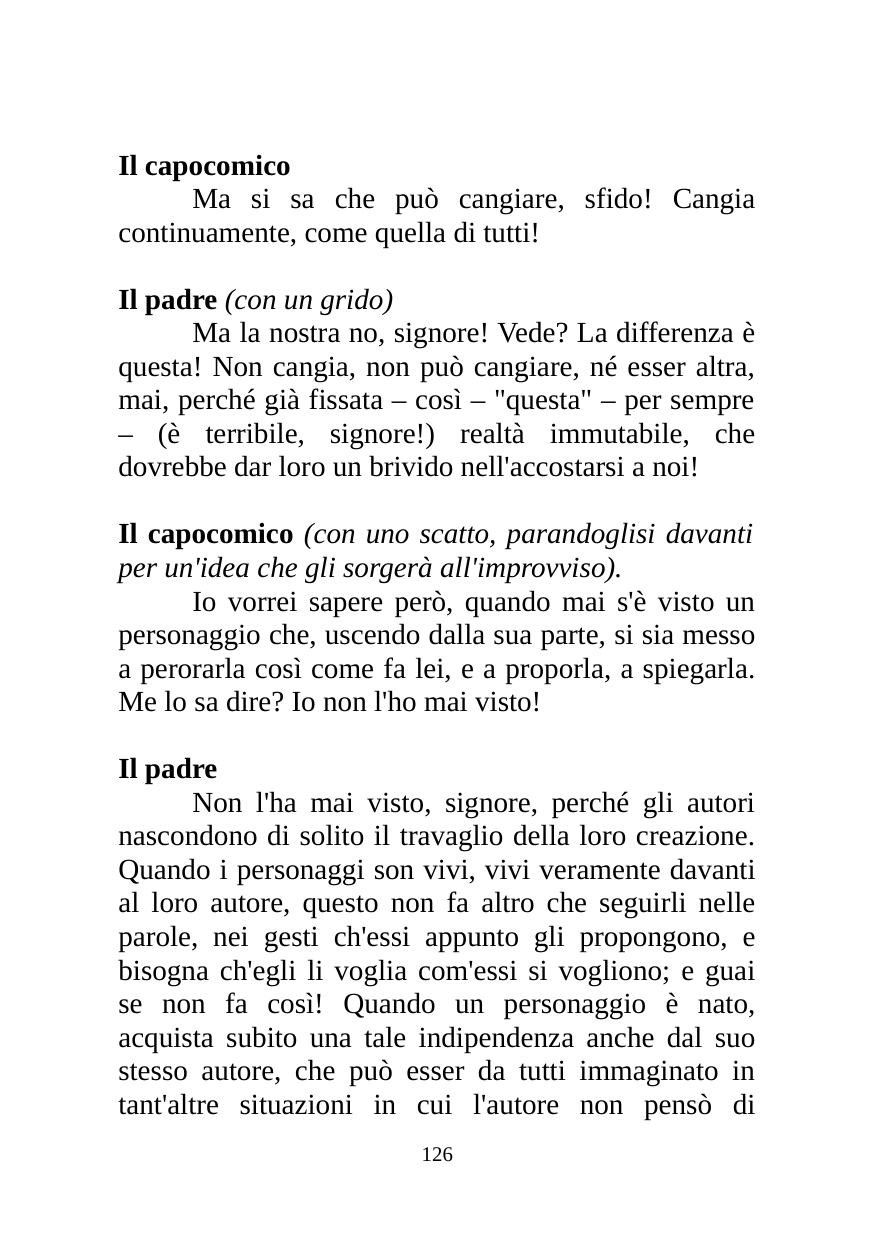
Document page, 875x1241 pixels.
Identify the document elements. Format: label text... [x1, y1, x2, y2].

text Il padre (con un grido) [118, 282, 756, 315]
text Ma la nostra no, signore! Vede? La differenza è questa! Non cangia, non può cangiare, né esser altra, mai, perché già fissata – così – "questa" – per sempre – (è terribile, signore!) realtà immutabile, che dovrebbe dar loro un brivido nell'accostarsi a noi! [118, 315, 756, 483]
text Ma si sa che può cangiare, sfido! Cangia continuamente, come quella di tutti! [118, 181, 756, 248]
text Il capocomico (con uno scatto, parandoglisi davanti per un'idea che gli sorgerà all'improvviso). [118, 517, 756, 584]
text Il capocomico [118, 148, 756, 181]
text Non l'ha mai visto, signore, perché gli autori nascondono di solito il travaglio della loro creazione. Quando i personaggi son vivi, vivi veramente davanti al loro autore, questo non fa altro che seguirli nelle parole, nei gesti ch'essi appunto gli propongono, e bisogna ch'egli li voglia com'essi si vogliono; e guai se non fa così! Quando un personaggio è nato, acquista subito una tale indipendenza anche dal suo stesso autore, che può esser da tutti immaginato in tant'altre situazioni in cui l'autore non pensò di [118, 785, 756, 1120]
text Io vorrei sapere però, quando mai s'è visto un personaggio che, uscendo dalla sua parte, si sia messo a perorarla così come fa lei, e a proporla, a spiegarla. Me lo sa dire? Io non l'ho mai visto! [118, 584, 756, 718]
text Il padre [118, 751, 756, 785]
